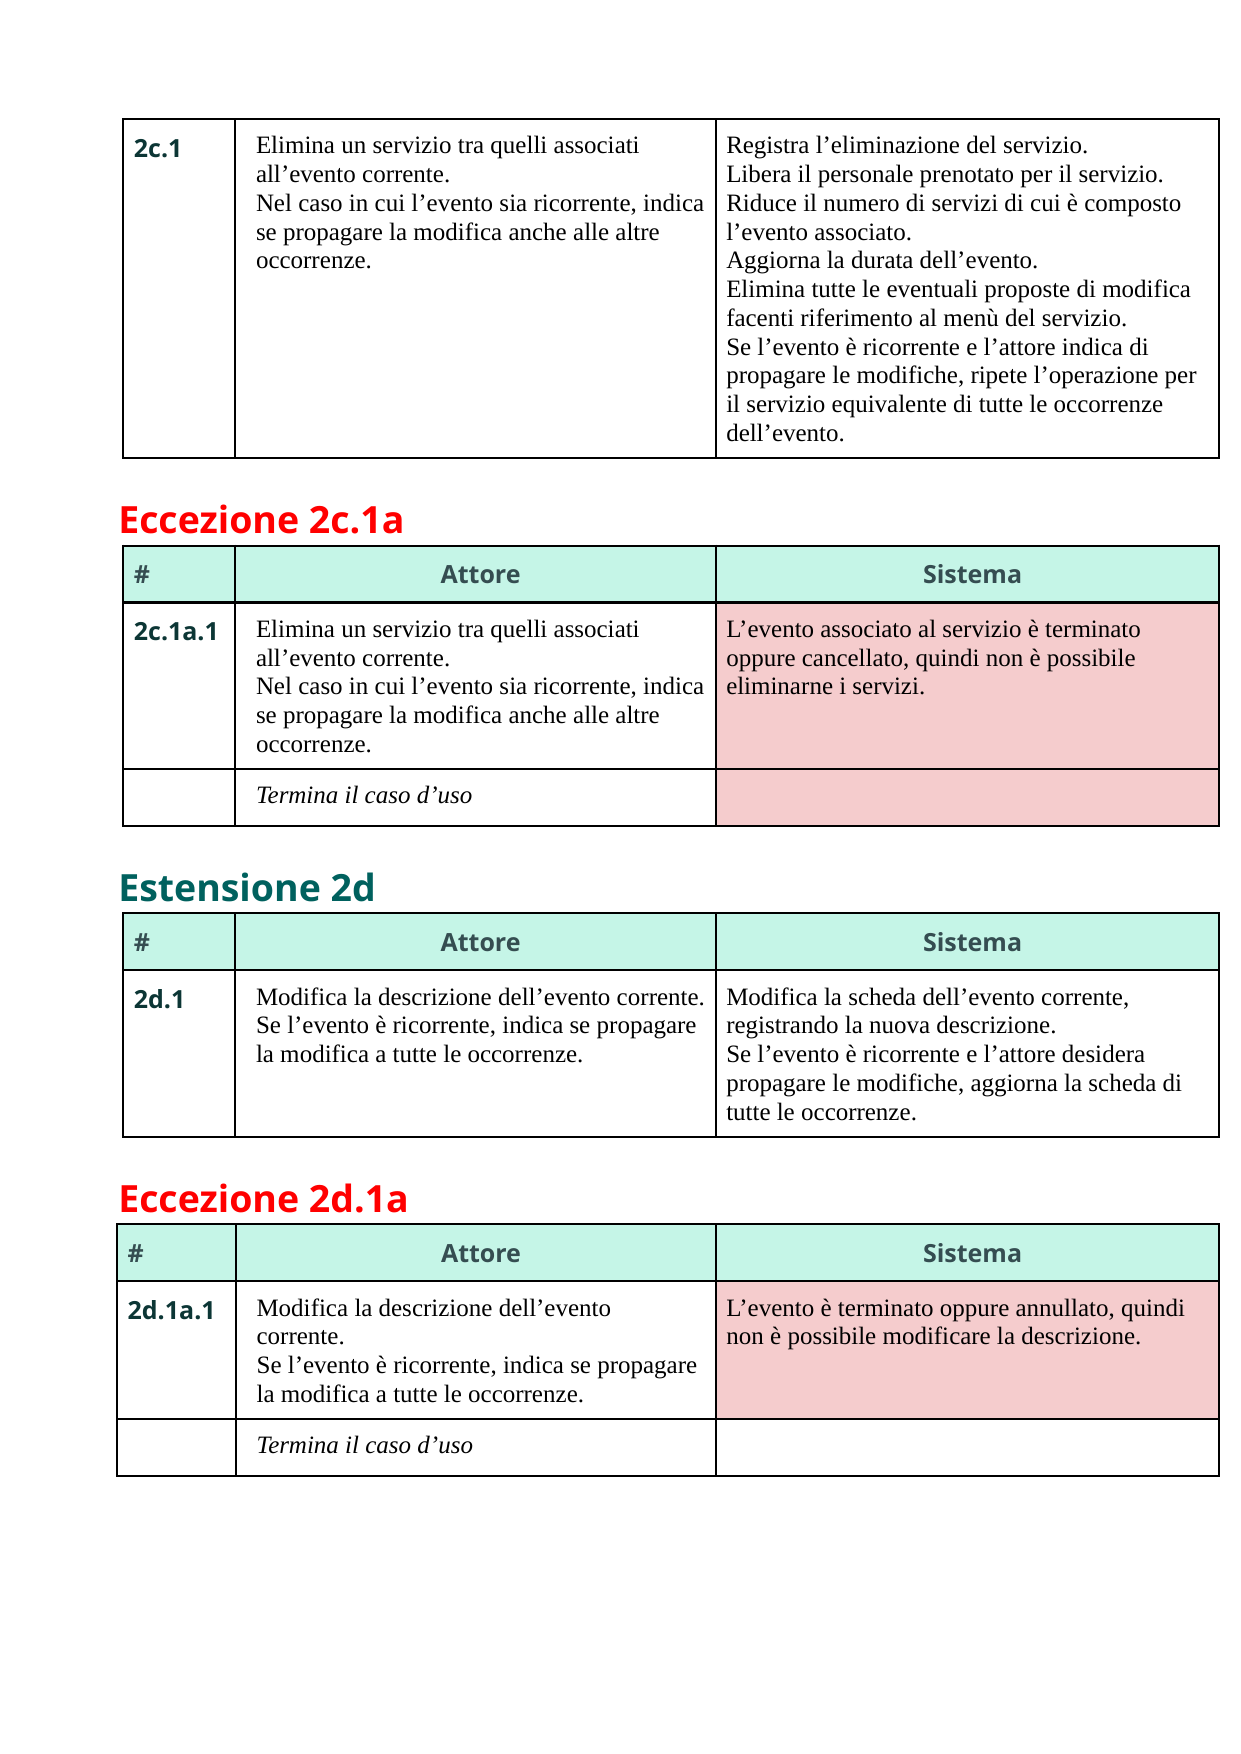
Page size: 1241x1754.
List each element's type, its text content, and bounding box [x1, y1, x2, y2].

table_cell Elimina un servizio tra quelli associati all’evento corrente. Nel caso in cui l’evento sia ricorrente, indica se propagare la modifica anche alle altre occorrenze. [236, 604, 715, 768]
table_header Sistema [717, 547, 1218, 601]
table_header Attore [236, 547, 715, 601]
table_cell 2d.1 [124, 971, 234, 1136]
table_cell L’evento associato al servizio è terminato oppure cancellato, quindi non è possibile eliminarne i servizi. [717, 604, 1218, 768]
table_cell [717, 770, 1218, 825]
table_cell Modifica la descrizione dell’evento corrente. Se l’evento è ricorrente, indica se propagare la modifica a tutte le occorrenze. [236, 971, 715, 1136]
table_cell Modifica la descrizione dell’evento corrente. Se l’evento è ricorrente, indica se propagare la modifica a tutte le occorrenze. [237, 1282, 715, 1418]
table_header Attore [237, 1225, 715, 1280]
table_cell Termina il caso d’uso [236, 770, 715, 825]
subtitle Estensione 2d [118, 861, 1122, 912]
table_cell 2c.1 [124, 120, 234, 457]
table_cell 2c.1a.1 [124, 604, 234, 768]
table_cell Registra l’eliminazione del servizio. Libera il personale prenotato per il servizio. Riduce il numero di servizi di cui è composto l’evento associato. Aggiorna la durata dell’evento. Elimina tutte le eventuali proposte di modifica facenti riferimento al menù del servizio. Se l’evento è ricorrente e l’attore indica di propagare le modifiche, ripete l’operazione per il servizio equivalente di tutte le occorrenze dell’evento. [717, 120, 1218, 457]
table_header Attore [236, 914, 715, 969]
subtitle Eccezione 2d.1a [118, 1172, 1122, 1223]
table_header Sistema [717, 914, 1218, 969]
table_cell Modifica la scheda dell’evento corrente, registrando la nuova descrizione. Se l’evento è ricorrente e l’attore desidera propagare le modifiche, aggiorna la scheda di tutte le occorrenze. [717, 971, 1218, 1136]
table_cell Termina il caso d’uso [237, 1420, 715, 1475]
table_cell L’evento è terminato oppure annullato, quindi non è possibile modificare la descrizione. [717, 1282, 1218, 1418]
table_header # [124, 547, 234, 601]
table_header Sistema [717, 1225, 1218, 1280]
subtitle Eccezione 2c.1a [118, 493, 1122, 544]
table_cell Elimina un servizio tra quelli associati all’evento corrente. Nel caso in cui l’evento sia ricorrente, indica se propagare la modifica anche alle altre occorrenze. [236, 120, 715, 457]
table_header # [124, 914, 234, 969]
table_cell [124, 770, 234, 825]
table_cell [118, 1420, 235, 1475]
table_header # [118, 1225, 235, 1280]
table_cell [717, 1420, 1218, 1475]
table_cell 2d.1a.1 [118, 1282, 235, 1418]
